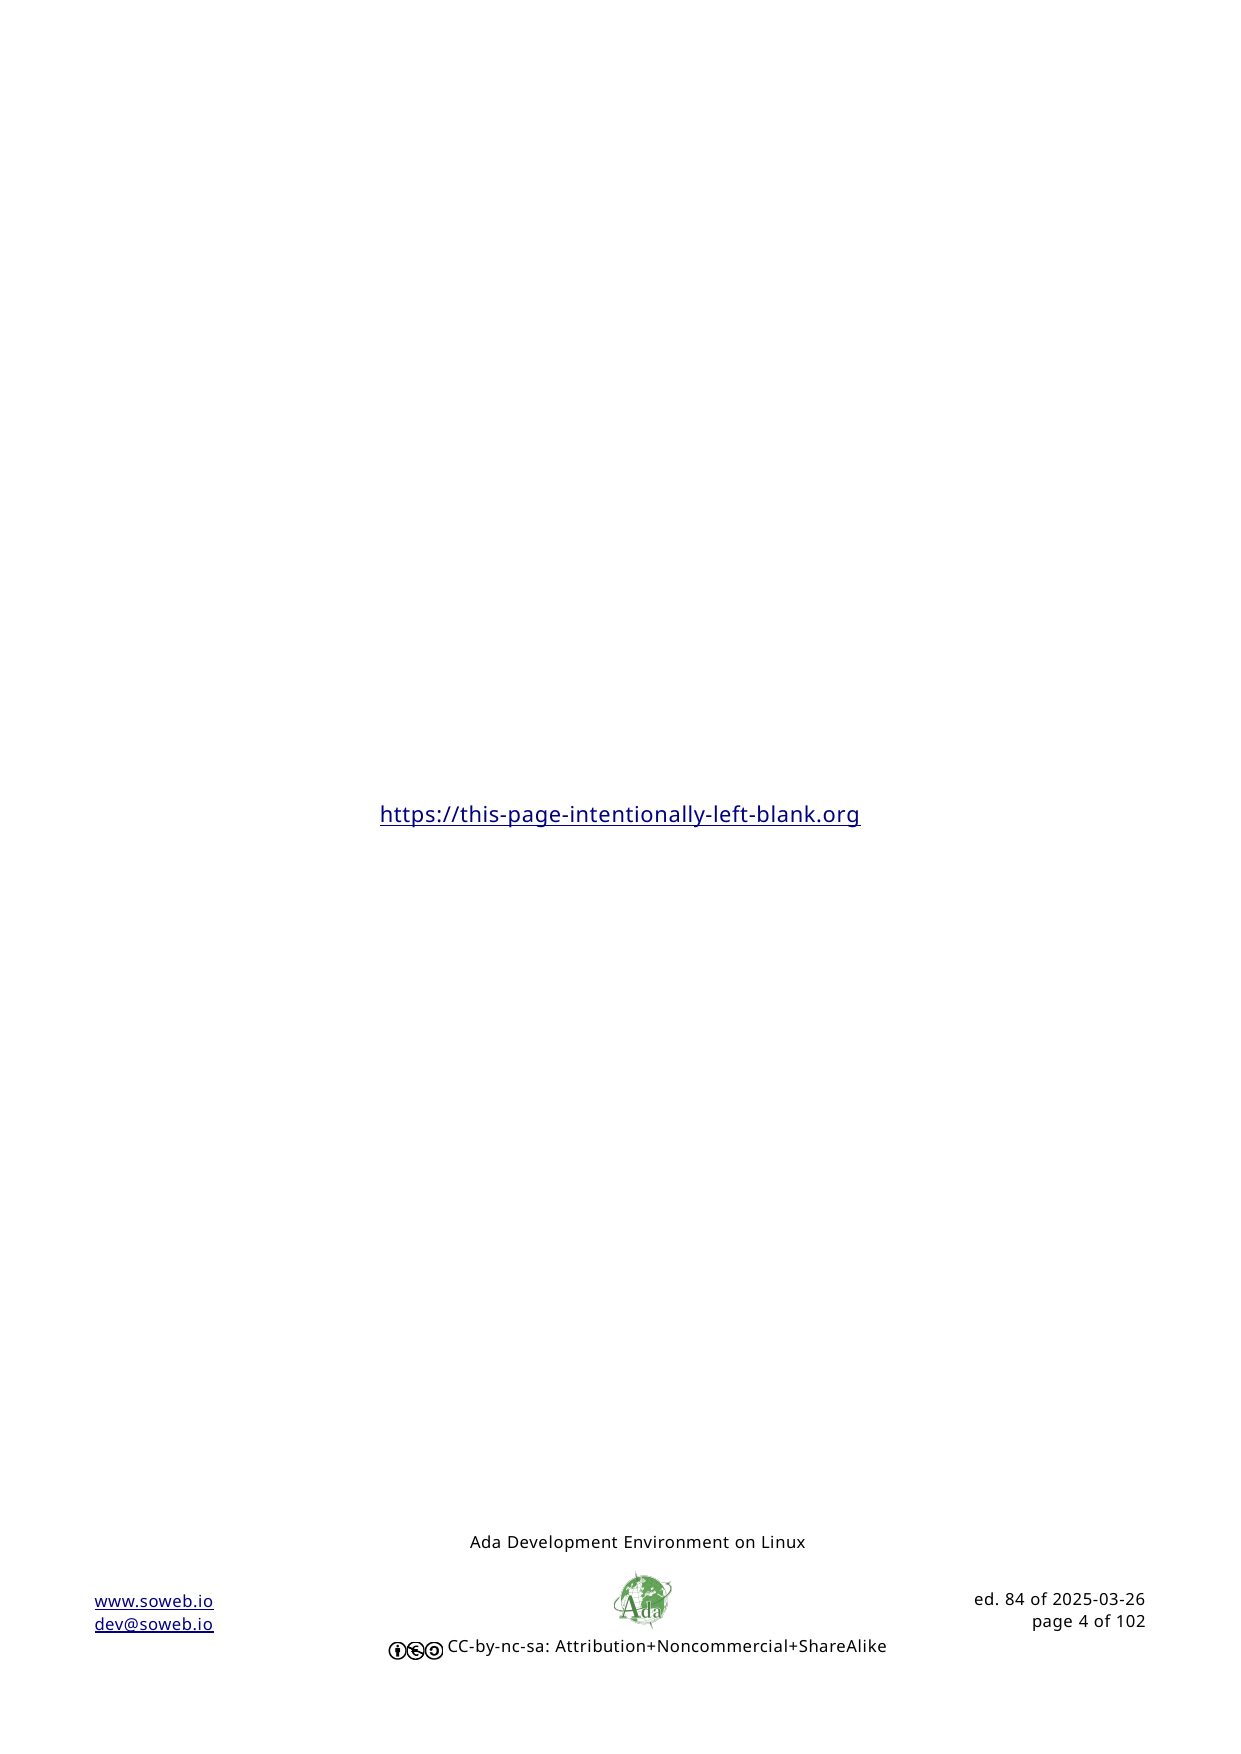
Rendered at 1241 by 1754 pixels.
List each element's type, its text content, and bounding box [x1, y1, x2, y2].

text https://this-page-intentionally-left-blank.org [233, 799, 1007, 829]
picture [613, 1571, 672, 1630]
picture [388, 1642, 443, 1660]
